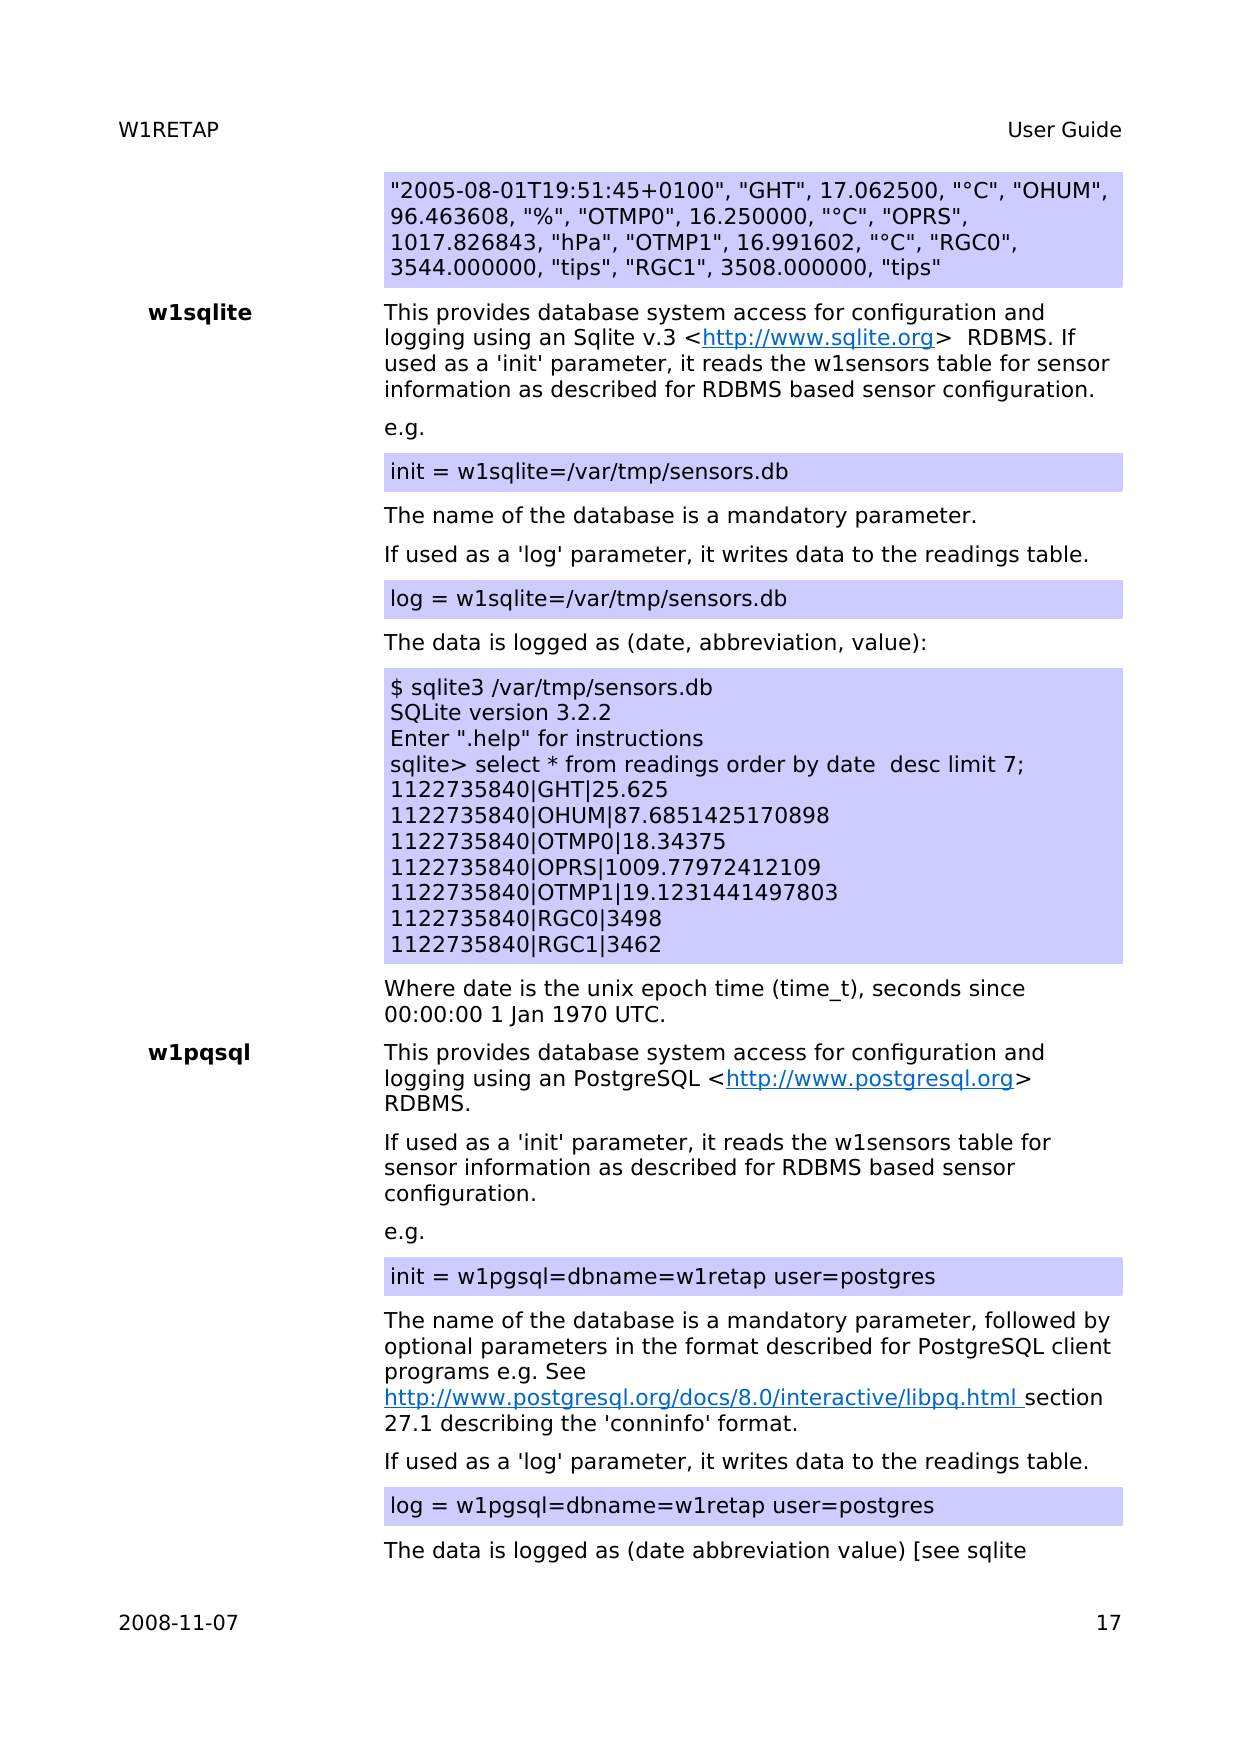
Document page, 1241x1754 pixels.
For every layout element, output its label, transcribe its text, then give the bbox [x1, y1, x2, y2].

text init = w1sqlite=/var/tmp/sensors.db [385, 454, 1122, 491]
list The name of the database is a mandatory parameter. [148, 503, 1122, 529]
list The name of the database is a mandatory parameter, followed by optional parameters in the format described for PostgreSQL client programs e.g. See http://www.postgresql.org/docs/8.0/interactive/libpq.html section 27.1 describing the 'conninfo' format. [148, 1308, 1122, 1436]
text "2005-08-01T19:51:45+0100", "GHT", 17.062500, "°C", "OHUM", 96.463608, "%", "OTMP0", 16.250000, "°C", "OPRS", 1017.826843, "hPa", "OTMP1", 16.991602, "°C", "RGC0", 3544.000000, "tips", "RGC1", 3508.000000, "tips" [385, 173, 1122, 287]
text log = w1pgsql=dbname=w1retap user=postgres [385, 1488, 1122, 1525]
list w1pqsql This provides database system access for configuration and logging using an PostgreSQL <http://www.postgresql.org> RDBMS. [148, 1040, 1122, 1117]
text $ sqlite3 /var/tmp/sensors.db SQLite version 3.2.2 Enter ".help" for instructions sqlite> select * from readings order by date desc limit 7; 1122735840|GHT|25.625 1122735840|OHUM|87.6851425170898 1122735840|OTMP0|18.34375 1122735840|OPRS|1009.77972412109 1122735840|OTMP1|19.1231441497803 1122735840|RGC0|3498 1122735840|RGC1|3462 [385, 669, 1122, 963]
list If used as a 'log' parameter, it writes data to the readings table. [148, 1449, 1122, 1475]
list If used as a 'init' parameter, it reads the w1sensors table for sensor information as described for RDBMS based sensor configuration. [148, 1129, 1122, 1207]
text init = w1pgsql=dbname=w1retap user=postgres [385, 1259, 1122, 1295]
text log = w1sqlite=/var/tmp/sensors.db [385, 581, 1122, 618]
list If used as a 'log' parameter, it writes data to the readings table. [148, 542, 1122, 567]
list The data is logged as (date abbreviation value) [see sqlite [148, 1537, 1122, 1563]
list Where date is the unix epoch time (time_t), seconds since 00:00:00 1 Jan 1970 UTC. [148, 976, 1122, 1027]
list e.g. [148, 415, 1122, 441]
list e.g. [148, 1219, 1122, 1245]
list The data is logged as (date, abbreviation, value): [148, 630, 1122, 656]
list w1sqlite This provides database system access for configuration and logging using an Sqlite v.3 <http://www.sqlite.org> RDBMS. If used as a 'init' parameter, it reads the w1sensors table for sensor information as described for RDBMS based sensor configuration. [148, 299, 1122, 402]
